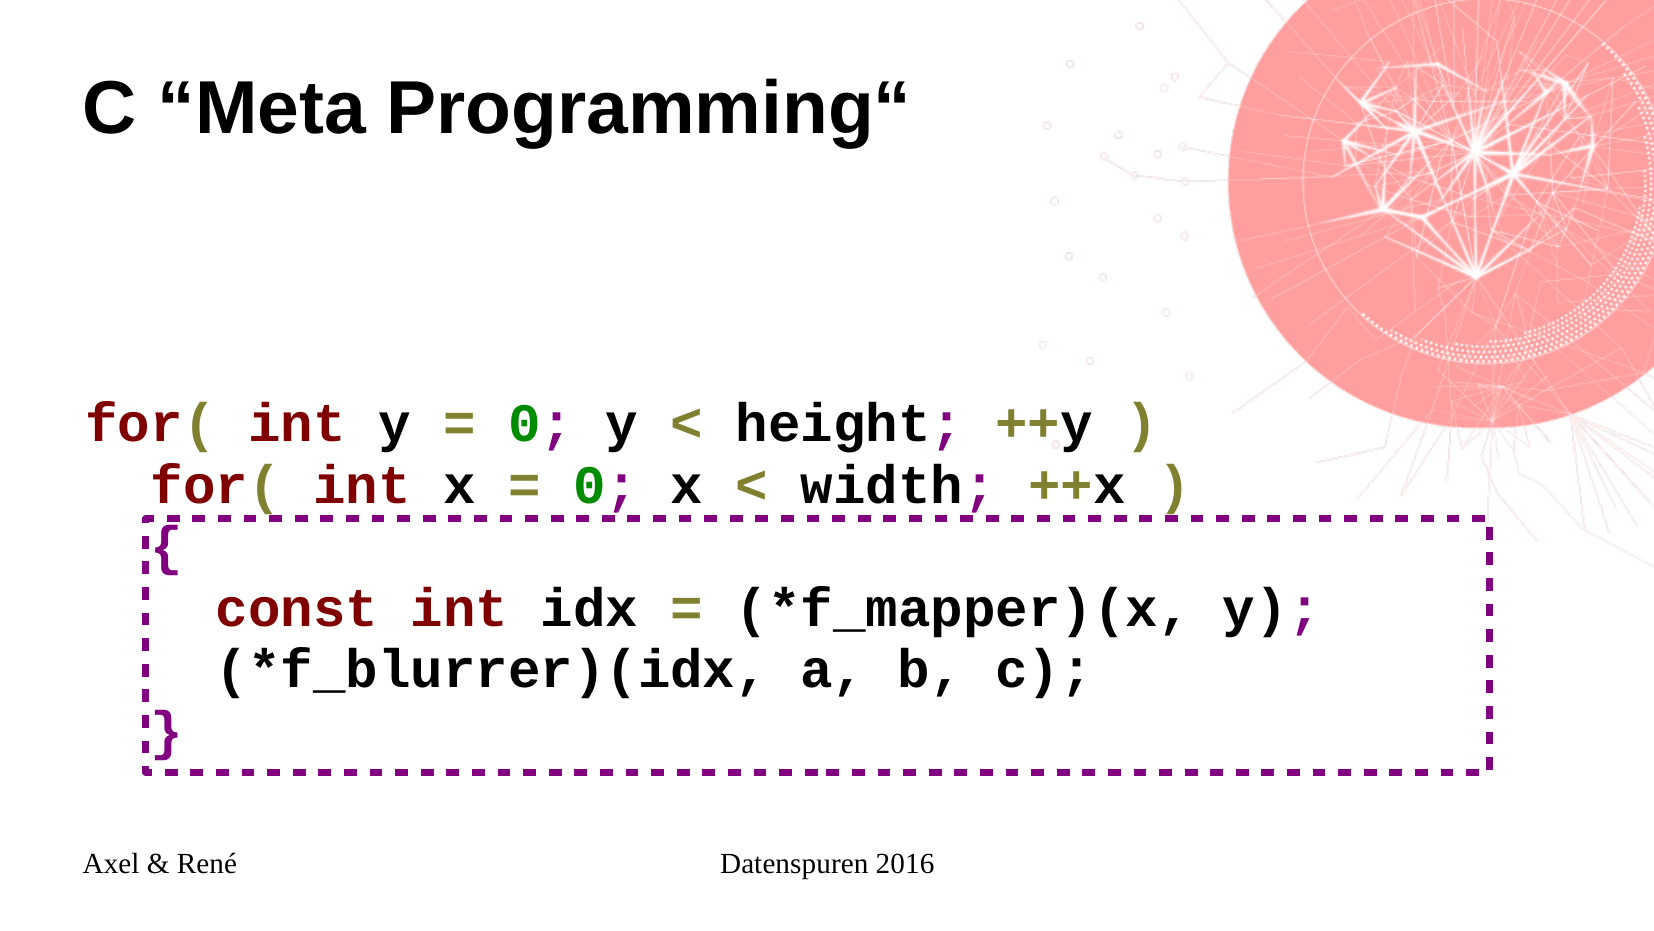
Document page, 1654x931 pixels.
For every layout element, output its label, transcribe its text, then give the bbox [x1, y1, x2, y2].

text_box for( int y = 0; y < height; ++y ) for( int x = 0; x < width; ++x ) { const int idx = (*f_mapper)(x, y); (*f_blurrer)(idx, a, b, c); } [70, 389, 1606, 773]
title C “Meta Programming“ [82, 65, 1571, 150]
